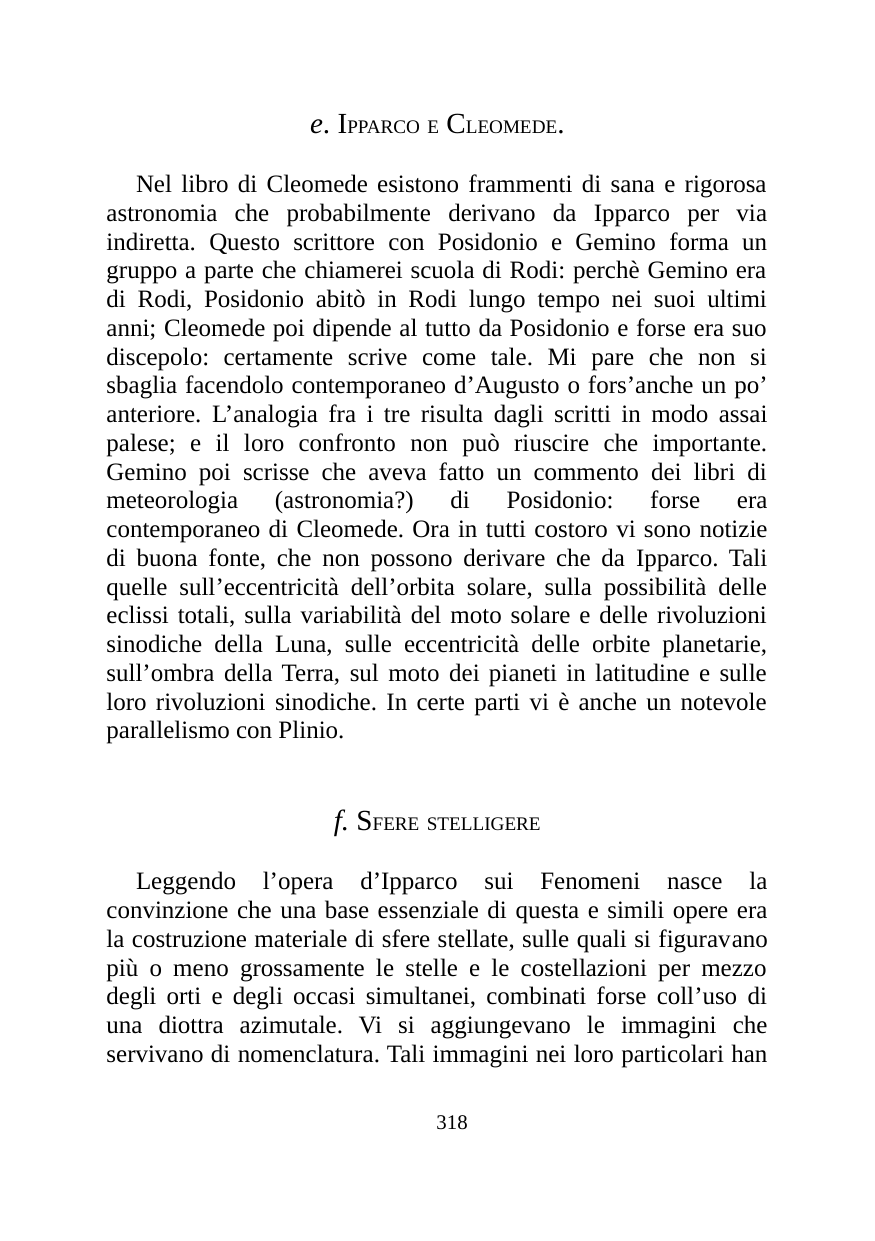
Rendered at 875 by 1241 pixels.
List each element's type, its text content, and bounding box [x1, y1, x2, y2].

text Nel libro di Cleomede esistono frammenti di sana e rigorosa astronomia che probabilmente derivano da Ipparco per via indiretta. Questo scrittore con Posidonio e Gemino forma un gruppo a parte che chiamerei scuola di Rodi: perchè Gemino era di Rodi, Posidonio abitò in Rodi lungo tempo nei suoi ultimi anni; Cleomede poi dipende al tutto da Posidonio e forse era suo discepolo: certamente scrive come tale. Mi pare che non si sbaglia facendolo contemporaneo d’Augusto o fors’anche un po’ anteriore. L’analogia fra i tre risulta dagli scritti in modo assai palese; e il loro confronto non può riuscire che importante. Gemino poi scrisse che aveva fatto un commento dei libri di meteorologia (astronomia?) di Posidonio: forse era contemporaneo di Cleomede. Ora in tutti costoro vi sono notizie di buona fonte, che non possono derivare che da Ipparco. Tali quelle sull’eccentricità dell’orbita solare, sulla possibilità delle eclissi totali, sulla variabilità del moto solare e delle rivoluzioni sinodiche della Luna, sulle eccentricità delle orbite planetarie, sull’ombra della Terra, sul moto dei pianeti in latitudine e sulle loro rivoluzioni sinodiche. In certe parti vi è anche un notevole parallelismo con Plinio. [106, 169, 768, 744]
text f. Sfere stelligere [106, 803, 768, 837]
text e. Ipparco e Cleomede. [106, 106, 768, 140]
text Leggendo l’opera d’Ipparco sui Fenomeni nasce la convinzione che una base essenziale di questa e simili opere era la costruzione materiale di sfere stellate, sulle quali si figuravano più o meno grossamente le stelle e le costellazioni per mezzo degli orti e degli occasi simultanei, combinati forse coll’uso di una diottra azimutale. Vi si aggiungevano le immagini che servivano di nomenclatura. Tali immagini nei loro particolari han [106, 866, 768, 1068]
